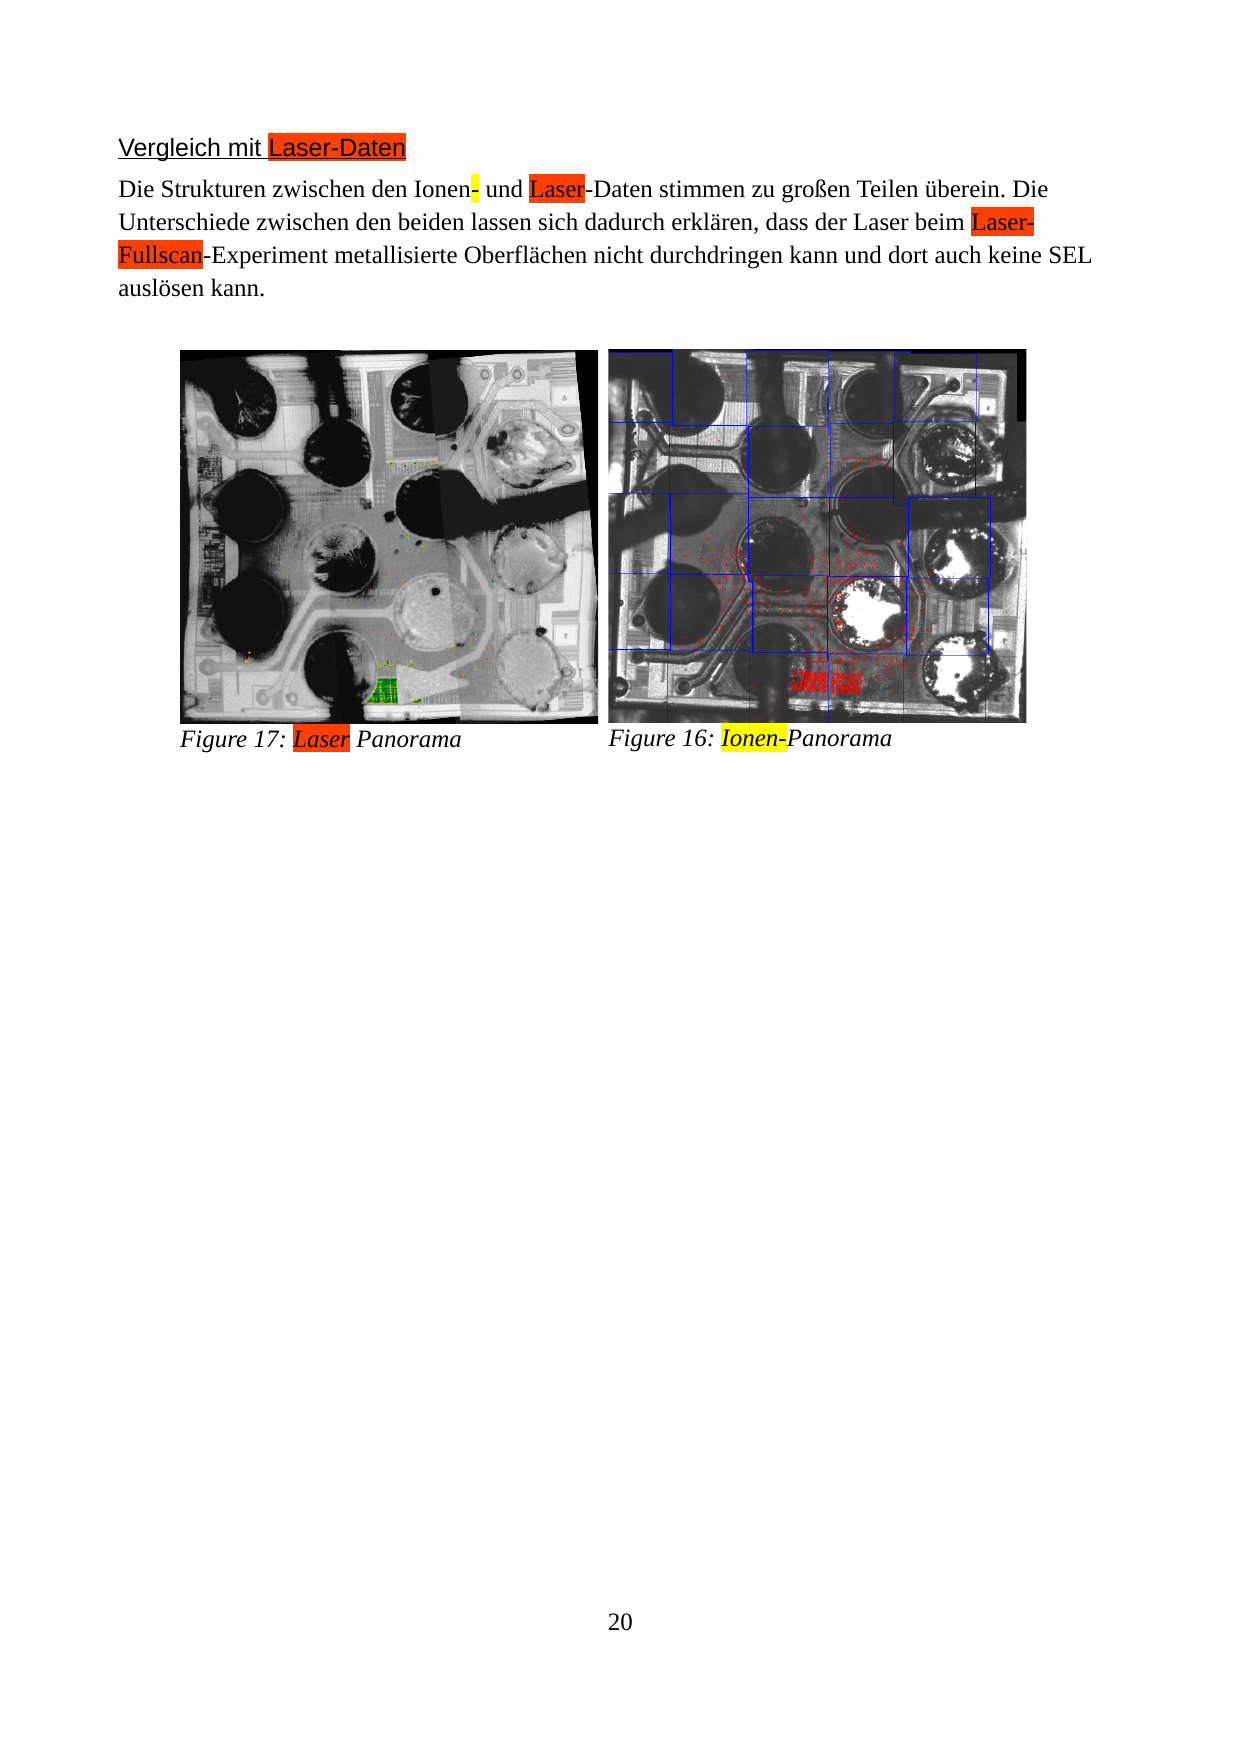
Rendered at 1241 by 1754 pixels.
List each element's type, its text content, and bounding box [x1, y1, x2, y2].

picture [180, 350, 599, 724]
text Figure 17: Laser Panorama [180, 724, 598, 752]
text Die Strukturen zwischen den Ionen- und Laser-Daten stimmen zu großen Teilen überein. Die Unterschiede zwischen den beiden lassen sich dadurch erklären, dass der Laser beim Laser-Fullscan-Experiment metallisierte Oberflächen nicht durchdringen kann und dort auch keine SEL auslösen kann. [118, 174, 1122, 302]
text Figure 16: Ionen-Panorama [608, 723, 1027, 752]
picture [608, 349, 1027, 723]
subtitle Vergleich mit Laser-Daten [118, 133, 1122, 161]
